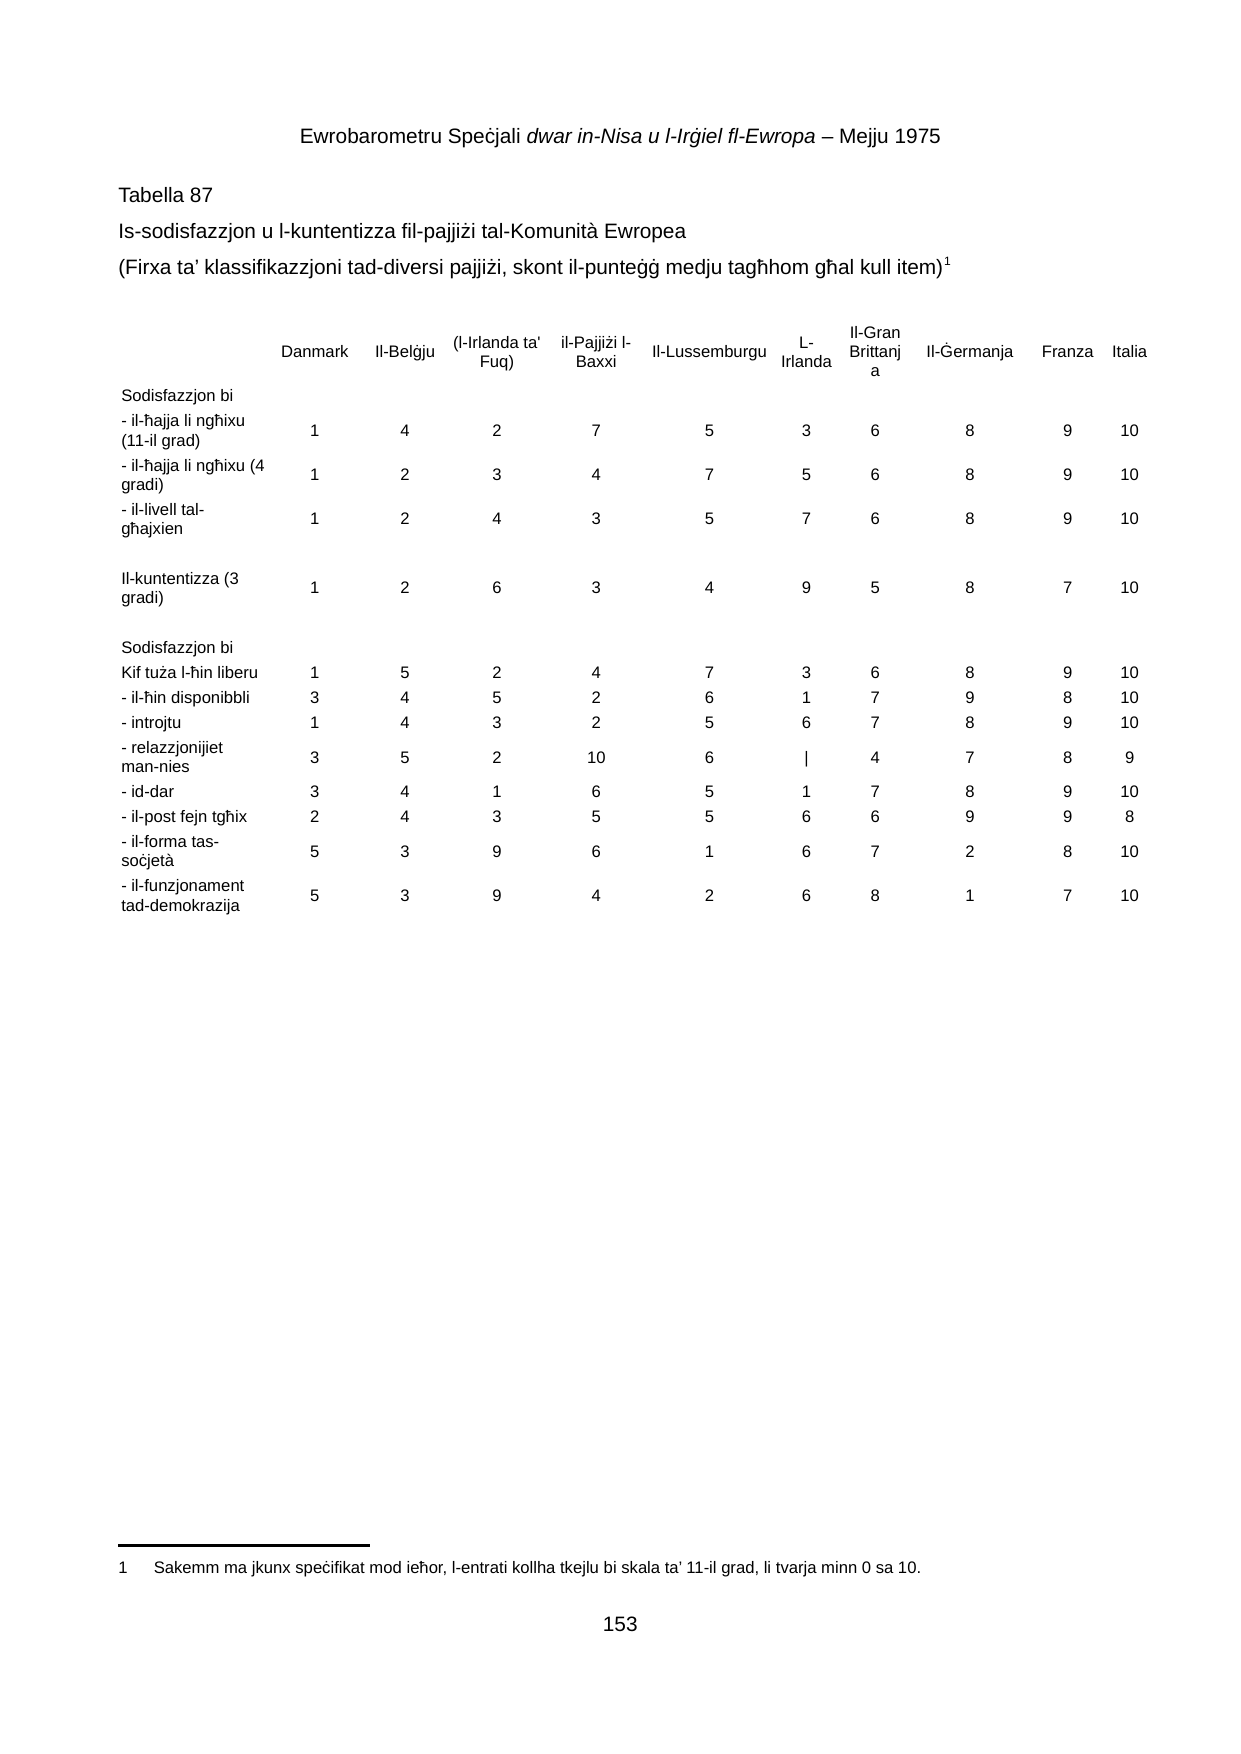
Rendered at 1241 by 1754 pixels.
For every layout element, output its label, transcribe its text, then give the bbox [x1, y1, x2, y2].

table_cell 6 [771, 873, 842, 917]
table_cell 4 [449, 497, 544, 541]
table_cell 8 [1031, 685, 1104, 710]
table_cell 7 [842, 710, 908, 735]
table_cell [771, 541, 842, 566]
table_cell 3 [449, 804, 544, 829]
table_cell 5 [268, 873, 361, 917]
table_cell 2 [361, 566, 449, 610]
table_cell [771, 383, 842, 408]
table_cell - il-livell tal-għajxien [118, 497, 268, 541]
table_cell 10 [1104, 873, 1155, 917]
table_cell [842, 610, 908, 635]
table_cell 4 [648, 566, 771, 610]
table_cell 1 [268, 660, 361, 685]
table_cell 7 [842, 829, 908, 873]
table_cell 3 [771, 408, 842, 452]
table_cell 5 [648, 408, 771, 452]
table_header Franza [1031, 320, 1104, 383]
table_cell 1 [771, 779, 842, 804]
table_cell [449, 383, 544, 408]
table_cell [1031, 610, 1104, 635]
table_cell - il-funzjonament tad-demokrazija [118, 873, 268, 917]
table_cell [842, 383, 908, 408]
table_cell 4 [361, 408, 449, 452]
table_cell [1104, 610, 1155, 635]
table_cell 3 [268, 779, 361, 804]
table_cell 4 [842, 735, 908, 779]
table_cell - il-forma tas-soċjetà [118, 829, 268, 873]
table_cell [648, 635, 771, 660]
table_cell 7 [544, 408, 648, 452]
table_cell 1 [771, 685, 842, 710]
table_cell 3 [268, 735, 361, 779]
table_cell 10 [1104, 497, 1155, 541]
table_cell [908, 610, 1031, 635]
table_cell 8 [908, 566, 1031, 610]
table_cell [908, 635, 1031, 660]
table_cell 9 [449, 829, 544, 873]
table_cell 9 [908, 685, 1031, 710]
table_cell - il-ħin disponibbli [118, 685, 268, 710]
table_cell [544, 635, 648, 660]
table_cell 1 [908, 873, 1031, 917]
table_cell 2 [648, 873, 771, 917]
table_cell [1031, 635, 1104, 660]
table_cell [268, 541, 361, 566]
table_cell 9 [1031, 779, 1104, 804]
table_cell [1104, 541, 1155, 566]
table_cell 1 [268, 497, 361, 541]
table_cell 8 [908, 497, 1031, 541]
table_cell 1 [648, 829, 771, 873]
table_cell 5 [544, 804, 648, 829]
table_cell 2 [268, 804, 361, 829]
table_cell 5 [361, 735, 449, 779]
table_cell 1 [268, 453, 361, 497]
table_cell 5 [449, 685, 544, 710]
table_cell - il-ħajja li ngħixu (4 gradi) [118, 453, 268, 497]
table_cell Kif tuża l-ħin liberu [118, 660, 268, 685]
table_cell 4 [544, 660, 648, 685]
table_cell 3 [544, 497, 648, 541]
table_cell 6 [648, 685, 771, 710]
table_cell 6 [842, 660, 908, 685]
table_cell 7 [908, 735, 1031, 779]
table_cell [648, 541, 771, 566]
table_cell 9 [1031, 453, 1104, 497]
table_cell - relazzjonijiet man-nies [118, 735, 268, 779]
table_header (l-Irlanda ta' Fuq) [449, 320, 544, 383]
table_cell [361, 610, 449, 635]
table_cell 3 [361, 873, 449, 917]
table_cell 4 [361, 710, 449, 735]
table_cell - il-post fejn tgħix [118, 804, 268, 829]
table_cell 5 [771, 453, 842, 497]
table_cell 2 [544, 710, 648, 735]
table_cell 10 [1104, 779, 1155, 804]
table_cell 2 [544, 685, 648, 710]
table_cell [908, 541, 1031, 566]
table_cell 7 [1031, 566, 1104, 610]
table_cell 7 [842, 685, 908, 710]
table_cell 6 [648, 735, 771, 779]
table_cell 5 [648, 804, 771, 829]
table_cell 5 [361, 660, 449, 685]
table_cell 10 [544, 735, 648, 779]
table_cell Sodisfazzjon bi [118, 635, 268, 660]
table_cell 3 [268, 685, 361, 710]
table_header Il-Lussemburgu [648, 320, 771, 383]
table_cell [118, 541, 268, 566]
table_cell [648, 610, 771, 635]
table_cell [771, 635, 842, 660]
table_cell Il-kuntentizza (3 gradi) [118, 566, 268, 610]
table_cell 6 [842, 497, 908, 541]
text Is-sodisfazzjon u l-kuntentizza fil-pajjiżi tal-Komunità Ewropea [118, 219, 1122, 243]
table_cell 2 [361, 453, 449, 497]
table_cell | [771, 735, 842, 779]
table_cell 5 [268, 829, 361, 873]
table_cell [544, 383, 648, 408]
table_cell 2 [449, 660, 544, 685]
table_cell 9 [449, 873, 544, 917]
table_cell [449, 635, 544, 660]
table_cell 4 [544, 873, 648, 917]
table_cell [771, 610, 842, 635]
table_header L-Irlanda [771, 320, 842, 383]
table_cell 10 [1104, 566, 1155, 610]
table_cell [268, 635, 361, 660]
table_header Il-Gran Brittanja [842, 320, 908, 383]
table_cell 4 [361, 779, 449, 804]
table_cell [118, 610, 268, 635]
table_cell Sodisfazzjon bi [118, 383, 268, 408]
table_cell [544, 541, 648, 566]
table_cell 1 [268, 408, 361, 452]
table_cell 2 [449, 735, 544, 779]
table_cell 3 [771, 660, 842, 685]
table_cell [361, 541, 449, 566]
table_cell [1104, 383, 1155, 408]
table_cell 2 [449, 408, 544, 452]
table_cell [1031, 541, 1104, 566]
table_cell [544, 610, 648, 635]
table_cell 9 [1104, 735, 1155, 779]
table_cell [268, 383, 361, 408]
table_cell 1 [268, 710, 361, 735]
table_cell 6 [771, 804, 842, 829]
table_cell 10 [1104, 829, 1155, 873]
table_cell 9 [1031, 710, 1104, 735]
table_cell 8 [1031, 735, 1104, 779]
table_cell - id-dar [118, 779, 268, 804]
table_cell 6 [544, 829, 648, 873]
table_cell [842, 541, 908, 566]
table_cell 1 [268, 566, 361, 610]
table_cell 6 [842, 453, 908, 497]
table_cell 7 [648, 660, 771, 685]
table_cell 4 [544, 453, 648, 497]
table_cell [648, 383, 771, 408]
table_cell 1 [449, 779, 544, 804]
table_cell 4 [361, 804, 449, 829]
table_cell [268, 610, 361, 635]
table_cell 10 [1104, 453, 1155, 497]
table_cell 10 [1104, 685, 1155, 710]
table_cell 9 [1031, 408, 1104, 452]
table_cell 6 [771, 710, 842, 735]
table_cell 3 [361, 829, 449, 873]
table_cell 5 [648, 779, 771, 804]
table_cell 8 [1104, 804, 1155, 829]
table_cell 4 [361, 685, 449, 710]
table_cell 6 [544, 779, 648, 804]
table_cell 6 [842, 408, 908, 452]
table_cell 10 [1104, 660, 1155, 685]
table_cell - il-ħajja li ngħixu (11-il grad) [118, 408, 268, 452]
table_cell 9 [1031, 804, 1104, 829]
table_cell 8 [908, 453, 1031, 497]
table_cell [361, 383, 449, 408]
table_cell 2 [361, 497, 449, 541]
table_cell 5 [842, 566, 908, 610]
table_cell - introjtu [118, 710, 268, 735]
table_cell 3 [449, 453, 544, 497]
text Sakemm ma jkunx speċifikat mod ieħor, l-entrati kollha tkejlu bi skala ta’ 11-il grad, li tvarja minn 0 sa 10. [118, 1557, 1122, 1577]
table_header Il-Ġermanja [908, 320, 1031, 383]
table_cell 9 [1031, 497, 1104, 541]
table_cell 6 [771, 829, 842, 873]
table_cell [1031, 383, 1104, 408]
table_cell [449, 541, 544, 566]
table_header Danmark [268, 320, 361, 383]
table_cell 10 [1104, 710, 1155, 735]
table_header Italia [1104, 320, 1155, 383]
table_header il-Pajjiżi l-Baxxi [544, 320, 648, 383]
table_cell 7 [842, 779, 908, 804]
table_cell 8 [908, 660, 1031, 685]
table_cell 10 [1104, 408, 1155, 452]
text Tabella 87 [118, 183, 1122, 207]
table_cell 5 [648, 710, 771, 735]
table_cell [908, 383, 1031, 408]
table_cell 8 [908, 408, 1031, 452]
table_cell 8 [908, 779, 1031, 804]
table_cell [449, 610, 544, 635]
table_cell 3 [449, 710, 544, 735]
table_cell 7 [771, 497, 842, 541]
table_cell [1104, 635, 1155, 660]
table_cell 8 [842, 873, 908, 917]
table_header Il-Belġju [361, 320, 449, 383]
text (Firxa ta’ klassifikazzjoni tad-diversi pajjiżi, skont il-punteġġ medju tagħhom għal kull item) [118, 254, 1122, 278]
table_cell [842, 635, 908, 660]
table_cell 6 [842, 804, 908, 829]
table_cell 7 [648, 453, 771, 497]
table_cell 9 [771, 566, 842, 610]
table_cell 6 [449, 566, 544, 610]
table_cell 8 [908, 710, 1031, 735]
table_cell 5 [648, 497, 771, 541]
table_cell [361, 635, 449, 660]
table_cell 8 [1031, 829, 1104, 873]
table_cell 7 [1031, 873, 1104, 917]
table_cell 2 [908, 829, 1031, 873]
table_cell 9 [908, 804, 1031, 829]
table_header [118, 320, 268, 383]
table_cell 3 [544, 566, 648, 610]
table_cell 9 [1031, 660, 1104, 685]
